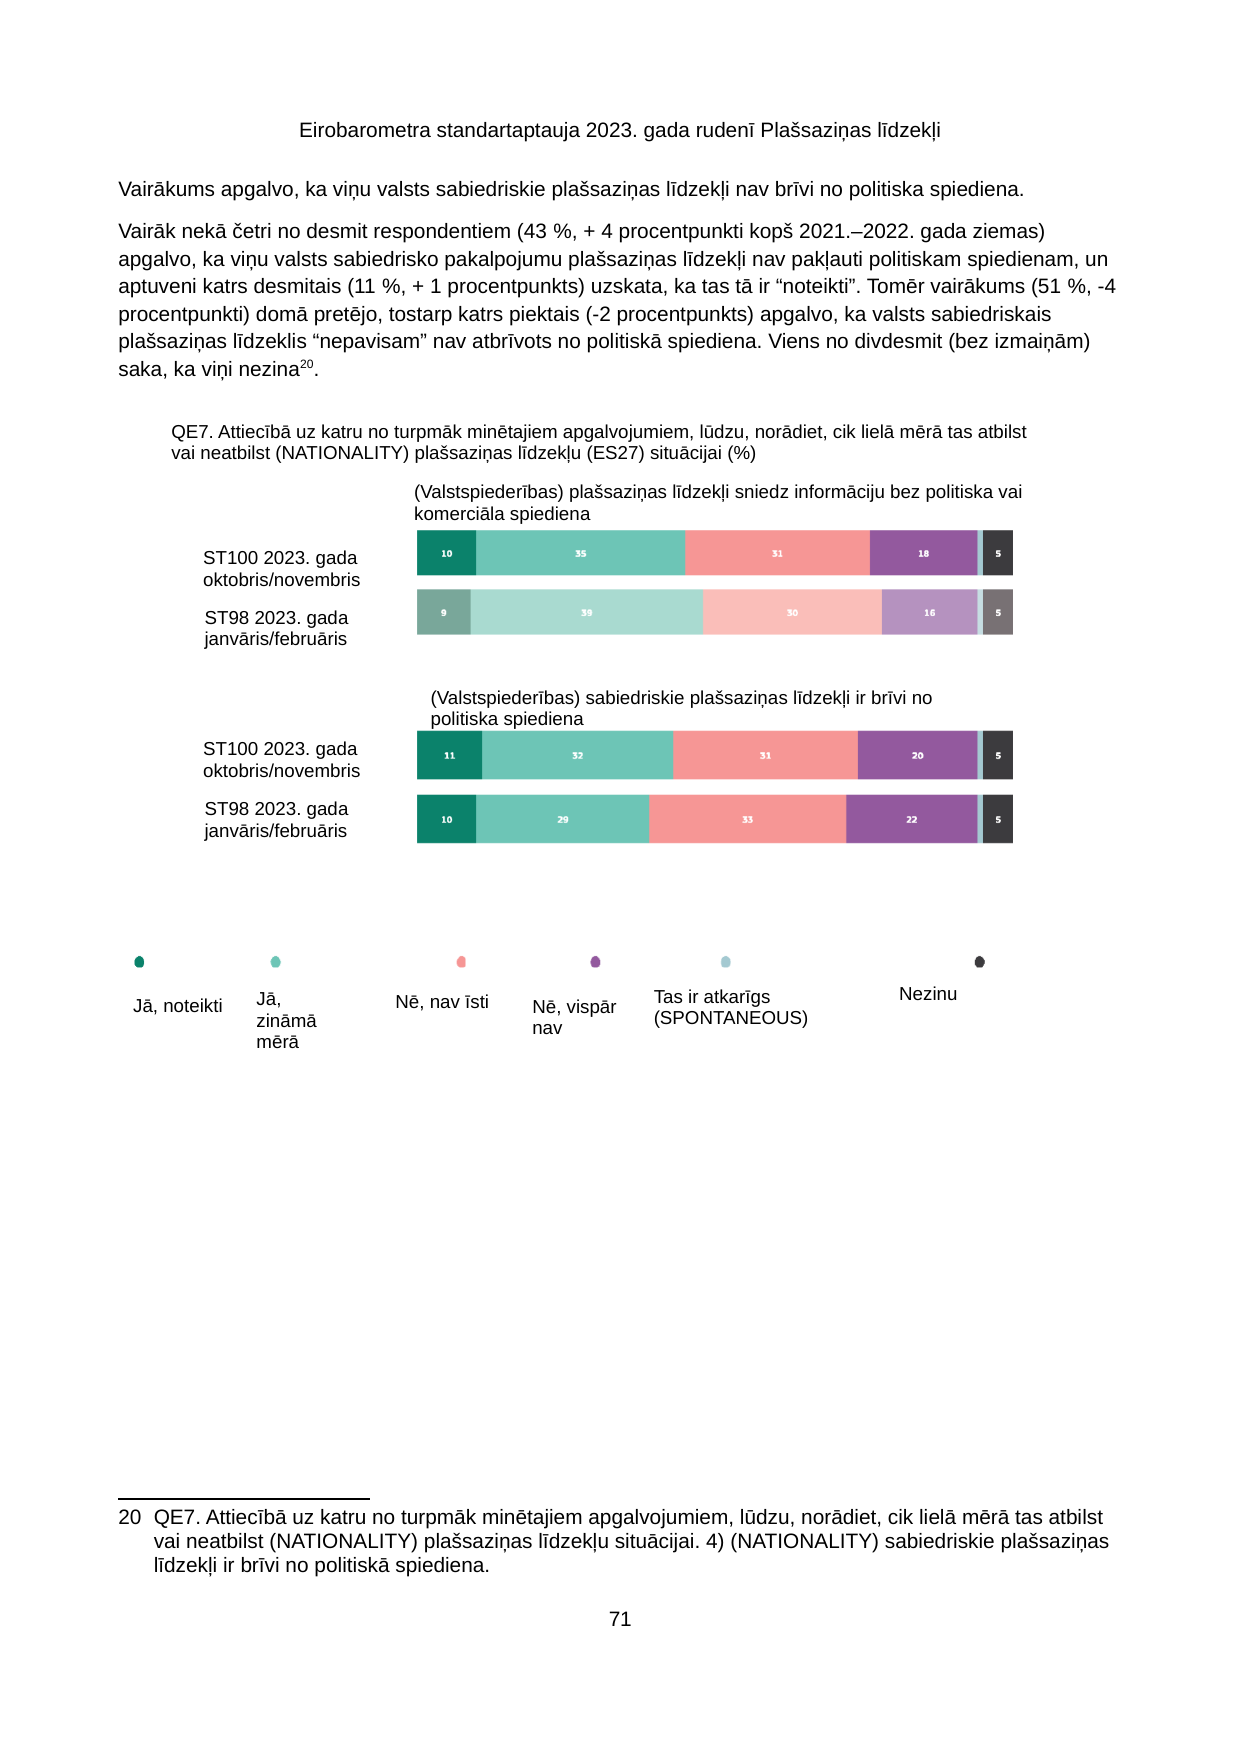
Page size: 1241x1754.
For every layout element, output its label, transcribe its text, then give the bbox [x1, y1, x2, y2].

text QE7. Attiecībā uz katru no turpmāk minētajiem apgalvojumiem, lūdzu, norādiet, cik lielā mērā tas atbilst vai neatbilst (NATIONALITY) plašsaziņas līdzekļu situācijai. 4) (NATIONALITY) sabiedriskie plašsaziņas līdzekļi ir brīvi no politiskā spiediena. [118, 1505, 1122, 1577]
picture [125, 944, 986, 968]
picture [416, 526, 1014, 845]
text Vairākums apgalvo, ka viņu valsts sabiedriskie plašsaziņas līdzekļi nav brīvi no politiska spiediena. [118, 177, 1122, 201]
text Vairāk nekā četri no desmit respondentiem (43 %, + 4 procentpunkti kopš 2021.–2022. gada ziemas) apgalvo, ka viņu valsts sabiedrisko pakalpojumu plašsaziņas līdzekļi nav pakļauti politiskam spiedienam, un aptuveni katrs desmitais (11 %, + 1 procentpunkts) uzskata, ka tas tā ir “noteikti”. Tomēr vairākums (51 %, -4 procentpunkti) domā pretējo, tostarp katrs piektais (-2 procentpunkts) apgalvo, ka valsts sabiedriskais plašsaziņas līdzeklis “nepavisam” nav atbrīvots no politiskā spiediena. Viens no divdesmit (bez izmaiņām) saka, ka viņi nezina. [118, 219, 1122, 381]
